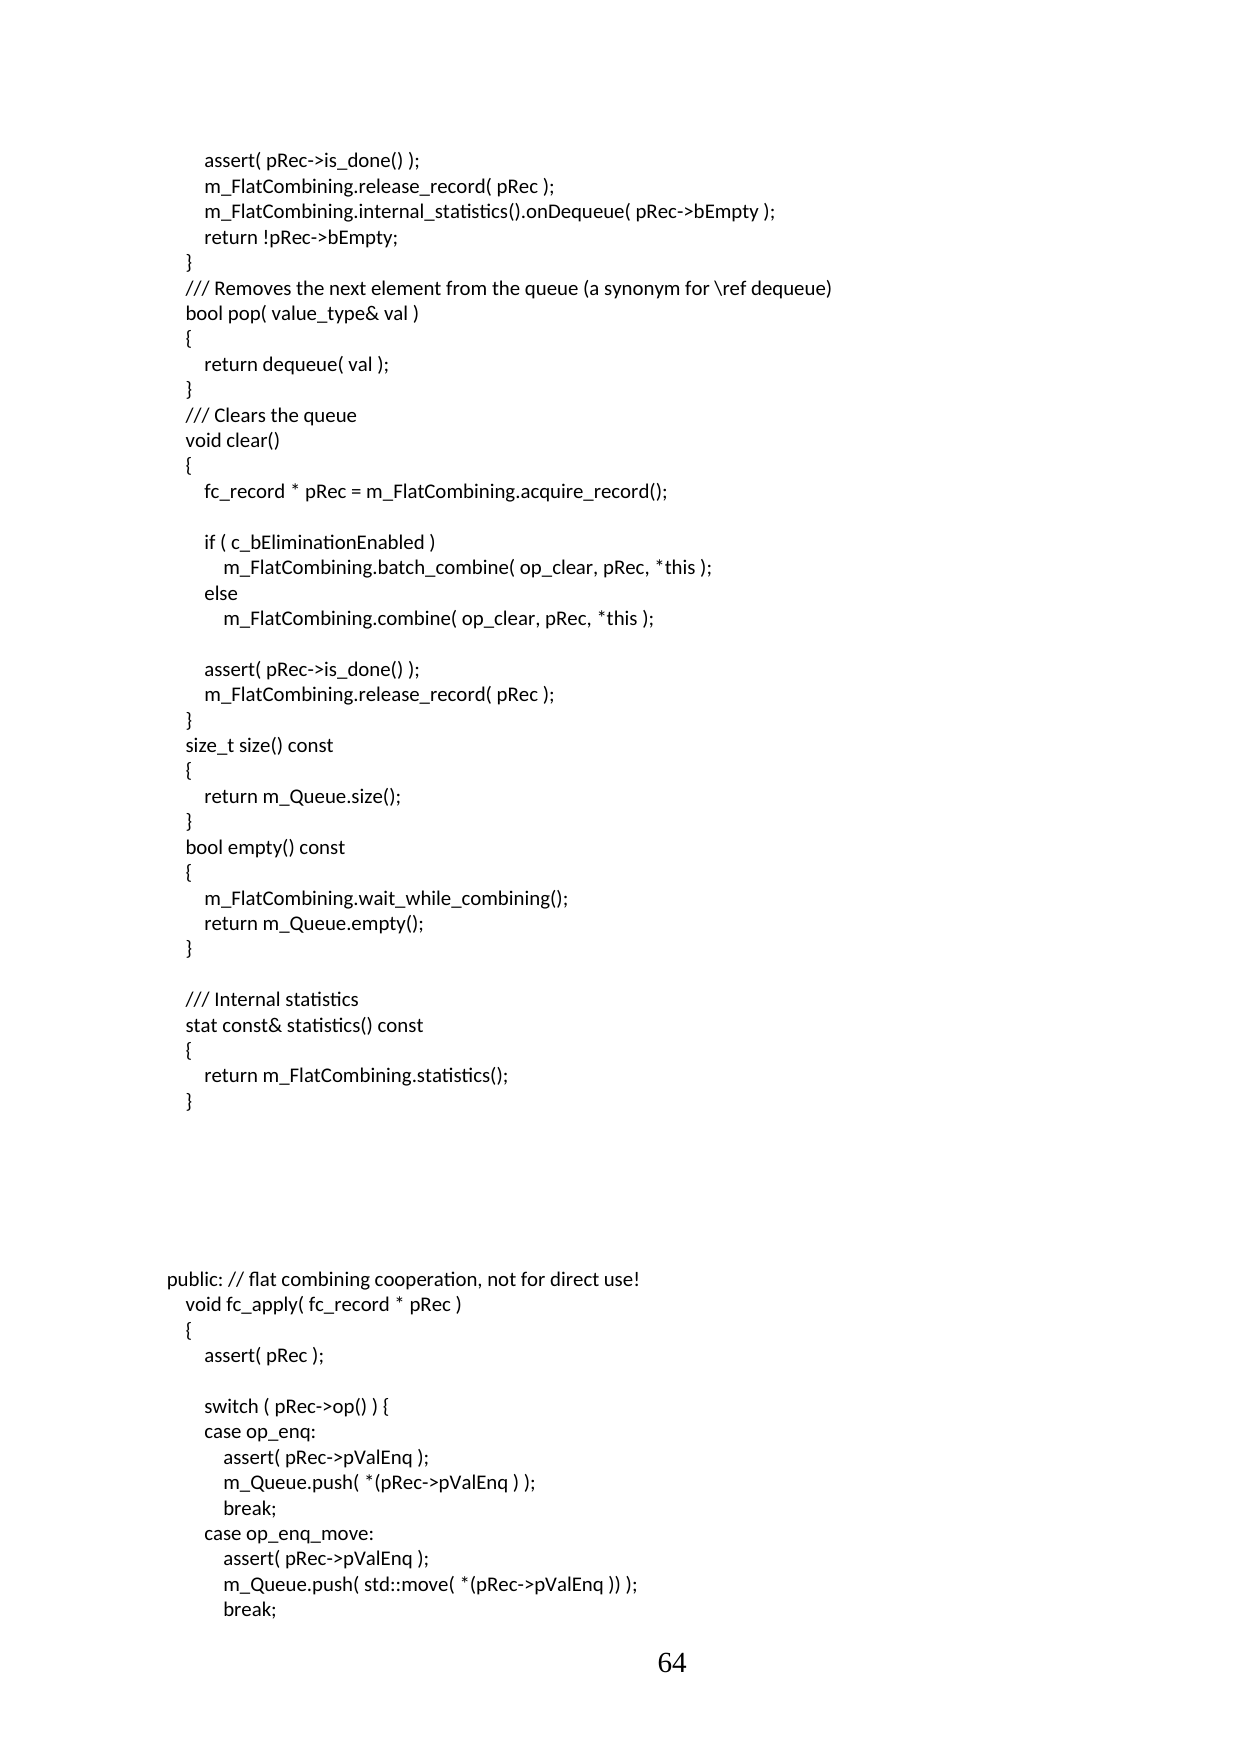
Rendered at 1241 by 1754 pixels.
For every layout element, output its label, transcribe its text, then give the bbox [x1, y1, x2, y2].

text /// Internal statistics [148, 986, 1122, 1012]
text } [148, 376, 1122, 402]
text /// Removes the next element from the queue (a synonym for \ref dequeue) [148, 275, 1122, 300]
text m_FlatCombining.internal_statistics().onDequeue( pRec->bEmpty ); [148, 198, 1122, 224]
text public: // flat combining cooperation, not for direct use! [148, 1266, 1122, 1291]
text break; [148, 1596, 1122, 1622]
text else [148, 580, 1122, 605]
text if ( c_bEliminationEnabled ) [148, 529, 1122, 554]
text assert( pRec->pValEnq ); [148, 1444, 1122, 1469]
text m_FlatCombining.combine( op_clear, pRec, *this ); [148, 605, 1122, 631]
text { [148, 758, 1122, 783]
text } [148, 936, 1122, 961]
text { [148, 453, 1122, 478]
text } [148, 707, 1122, 732]
text m_FlatCombining.release_record( pRec ); [148, 681, 1122, 707]
text return m_Queue.empty(); [148, 910, 1122, 936]
text case op_enq: [148, 1418, 1122, 1444]
text m_Queue.push( std::move( *(pRec->pValEnq )) ); [148, 1571, 1122, 1596]
text bool pop( value_type& val ) [148, 300, 1122, 326]
text fc_record * pRec = m_FlatCombining.acquire_record(); [148, 478, 1122, 503]
text m_FlatCombining.batch_combine( op_clear, pRec, *this ); [148, 554, 1122, 580]
text void fc_apply( fc_record * pRec ) [148, 1291, 1122, 1317]
text /// Clears the queue [148, 402, 1122, 427]
text } [148, 1088, 1122, 1113]
text m_FlatCombining.wait_while_combining(); [148, 885, 1122, 910]
text assert( pRec->is_done() ); [148, 148, 1122, 173]
text } [148, 808, 1122, 834]
text assert( pRec ); [148, 1342, 1122, 1368]
text m_Queue.push( *(pRec->pValEnq ) ); [148, 1469, 1122, 1495]
text void clear() [148, 427, 1122, 453]
text bool empty() const [148, 834, 1122, 859]
text size_t size() const [148, 732, 1122, 758]
text assert( pRec->pValEnq ); [148, 1546, 1122, 1571]
text m_FlatCombining.release_record( pRec ); [148, 173, 1122, 198]
text return m_Queue.size(); [148, 783, 1122, 808]
text { [148, 1317, 1122, 1342]
text { [148, 859, 1122, 885]
text stat const& statistics() const [148, 1012, 1122, 1037]
text return !pRec->bEmpty; [148, 224, 1122, 249]
text { [148, 326, 1122, 351]
text break; [148, 1495, 1122, 1520]
text switch ( pRec->op() ) { [148, 1393, 1122, 1418]
text return m_FlatCombining.statistics(); [148, 1063, 1122, 1088]
text case op_enq_move: [148, 1520, 1122, 1546]
text { [148, 1037, 1122, 1063]
text assert( pRec->is_done() ); [148, 656, 1122, 681]
text return dequeue( val ); [148, 351, 1122, 376]
text } [148, 249, 1122, 275]
